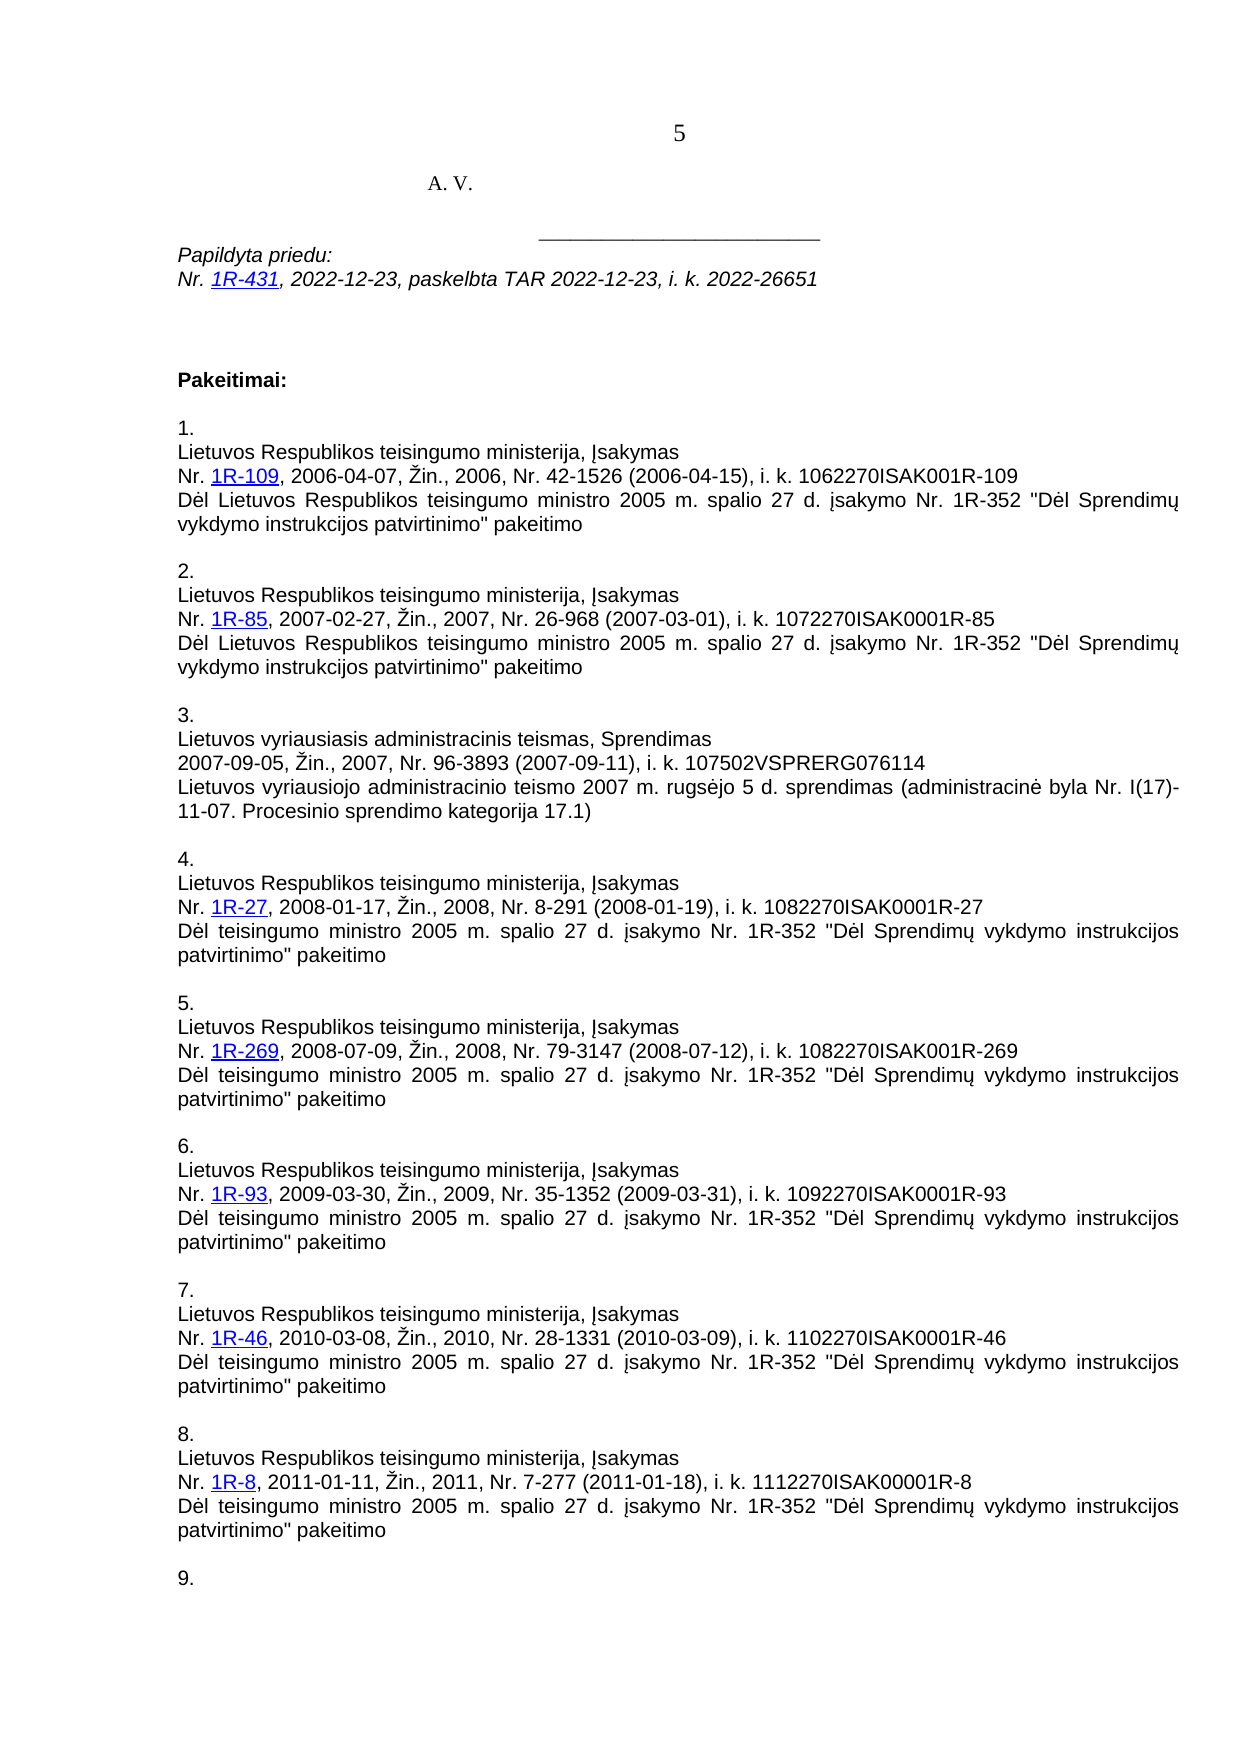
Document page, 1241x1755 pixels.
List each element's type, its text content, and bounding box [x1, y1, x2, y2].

text Dėl teisingumo ministro 2005 m. spalio 27 d. įsakymo Nr. 1R-352 "Dėl Sprendimų vykdymo instrukcijos patvirtinimo" pakeitimo [177, 1350, 1181, 1398]
text 5. [177, 991, 1181, 1014]
text Nr. 1R-46, 2010-03-08, Žin., 2010, Nr. 28-1331 (2010-03-09), i. k. 1102270ISAK0001R-46 [177, 1326, 1181, 1350]
text 9. [177, 1566, 1181, 1589]
text 2007-09-05, Žin., 2007, Nr. 96-3893 (2007-09-11), i. k. 107502VSPRERG076114 [177, 751, 1181, 775]
text Papildyta priedu: [177, 243, 1181, 267]
text Nr. 1R-8, 2011-01-11, Žin., 2011, Nr. 7-277 (2011-01-18), i. k. 1112270ISAK00001R-8 [177, 1470, 1181, 1494]
text Nr. 1R-93, 2009-03-30, Žin., 2009, Nr. 35-1352 (2009-03-31), i. k. 1092270ISAK0001R-93 [177, 1182, 1181, 1206]
text ___________________________ [177, 219, 1181, 243]
text Lietuvos Respublikos teisingumo ministerija, Įsakymas [177, 583, 1181, 607]
text Lietuvos Respublikos teisingumo ministerija, Įsakymas [177, 1446, 1181, 1470]
text 7. [177, 1278, 1181, 1302]
text Lietuvos Respublikos teisingumo ministerija, Įsakymas [177, 439, 1181, 463]
text Dėl teisingumo ministro 2005 m. spalio 27 d. įsakymo Nr. 1R-352 "Dėl Sprendimų vykdymo instrukcijos patvirtinimo" pakeitimo [177, 1062, 1181, 1110]
text 2. [177, 559, 1181, 583]
text 1. [177, 416, 1181, 439]
text Dėl teisingumo ministro 2005 m. spalio 27 d. įsakymo Nr. 1R-352 "Dėl Sprendimų vykdymo instrukcijos patvirtinimo" pakeitimo [177, 1494, 1181, 1542]
text Lietuvos Respublikos teisingumo ministerija, Įsakymas [177, 1014, 1181, 1038]
text Nr. 1R-85, 2007-02-27, Žin., 2007, Nr. 26-968 (2007-03-01), i. k. 1072270ISAK0001R-85 [177, 607, 1181, 631]
text Dėl Lietuvos Respublikos teisingumo ministro 2005 m. spalio 27 d. įsakymo Nr. 1R-352 "Dėl Sprendimų vykdymo instrukcijos patvirtinimo" pakeitimo [177, 487, 1181, 535]
text Dėl Lietuvos Respublikos teisingumo ministro 2005 m. spalio 27 d. įsakymo Nr. 1R-352 "Dėl Sprendimų vykdymo instrukcijos patvirtinimo" pakeitimo [177, 631, 1181, 679]
text Lietuvos Respublikos teisingumo ministerija, Įsakymas [177, 1302, 1181, 1326]
text Nr. 1R-27, 2008-01-17, Žin., 2008, Nr. 8-291 (2008-01-19), i. k. 1082270ISAK0001R-27 [177, 895, 1181, 919]
text Lietuvos Respublikos teisingumo ministerija, Įsakymas [177, 1158, 1181, 1182]
text A. V. [427, 171, 1181, 195]
text Nr. 1R-431, 2022-12-23, paskelbta TAR 2022-12-23, i. k. 2022-26651 [177, 267, 1181, 291]
text Dėl teisingumo ministro 2005 m. spalio 27 d. įsakymo Nr. 1R-352 "Dėl Sprendimų vykdymo instrukcijos patvirtinimo" pakeitimo [177, 919, 1181, 967]
text 4. [177, 847, 1181, 871]
text Nr. 1R-109, 2006-04-07, Žin., 2006, Nr. 42-1526 (2006-04-15), i. k. 1062270ISAK001R-109 [177, 463, 1181, 487]
text 8. [177, 1422, 1181, 1446]
text 6. [177, 1134, 1181, 1158]
text Dėl teisingumo ministro 2005 m. spalio 27 d. įsakymo Nr. 1R-352 "Dėl Sprendimų vykdymo instrukcijos patvirtinimo" pakeitimo [177, 1206, 1181, 1254]
text Lietuvos vyriausiojo administracinio teismo 2007 m. rugsėjo 5 d. sprendimas (administracinė byla Nr. I(17)-11-07. Procesinio sprendimo kategorija 17.1) [177, 775, 1181, 823]
text Pakeitimai: [177, 368, 1181, 392]
text Lietuvos Respublikos teisingumo ministerija, Įsakymas [177, 871, 1181, 895]
text 3. [177, 703, 1181, 727]
text Nr. 1R-269, 2008-07-09, Žin., 2008, Nr. 79-3147 (2008-07-12), i. k. 1082270ISAK001R-269 [177, 1038, 1181, 1062]
text Lietuvos vyriausiasis administracinis teismas, Sprendimas [177, 727, 1181, 751]
